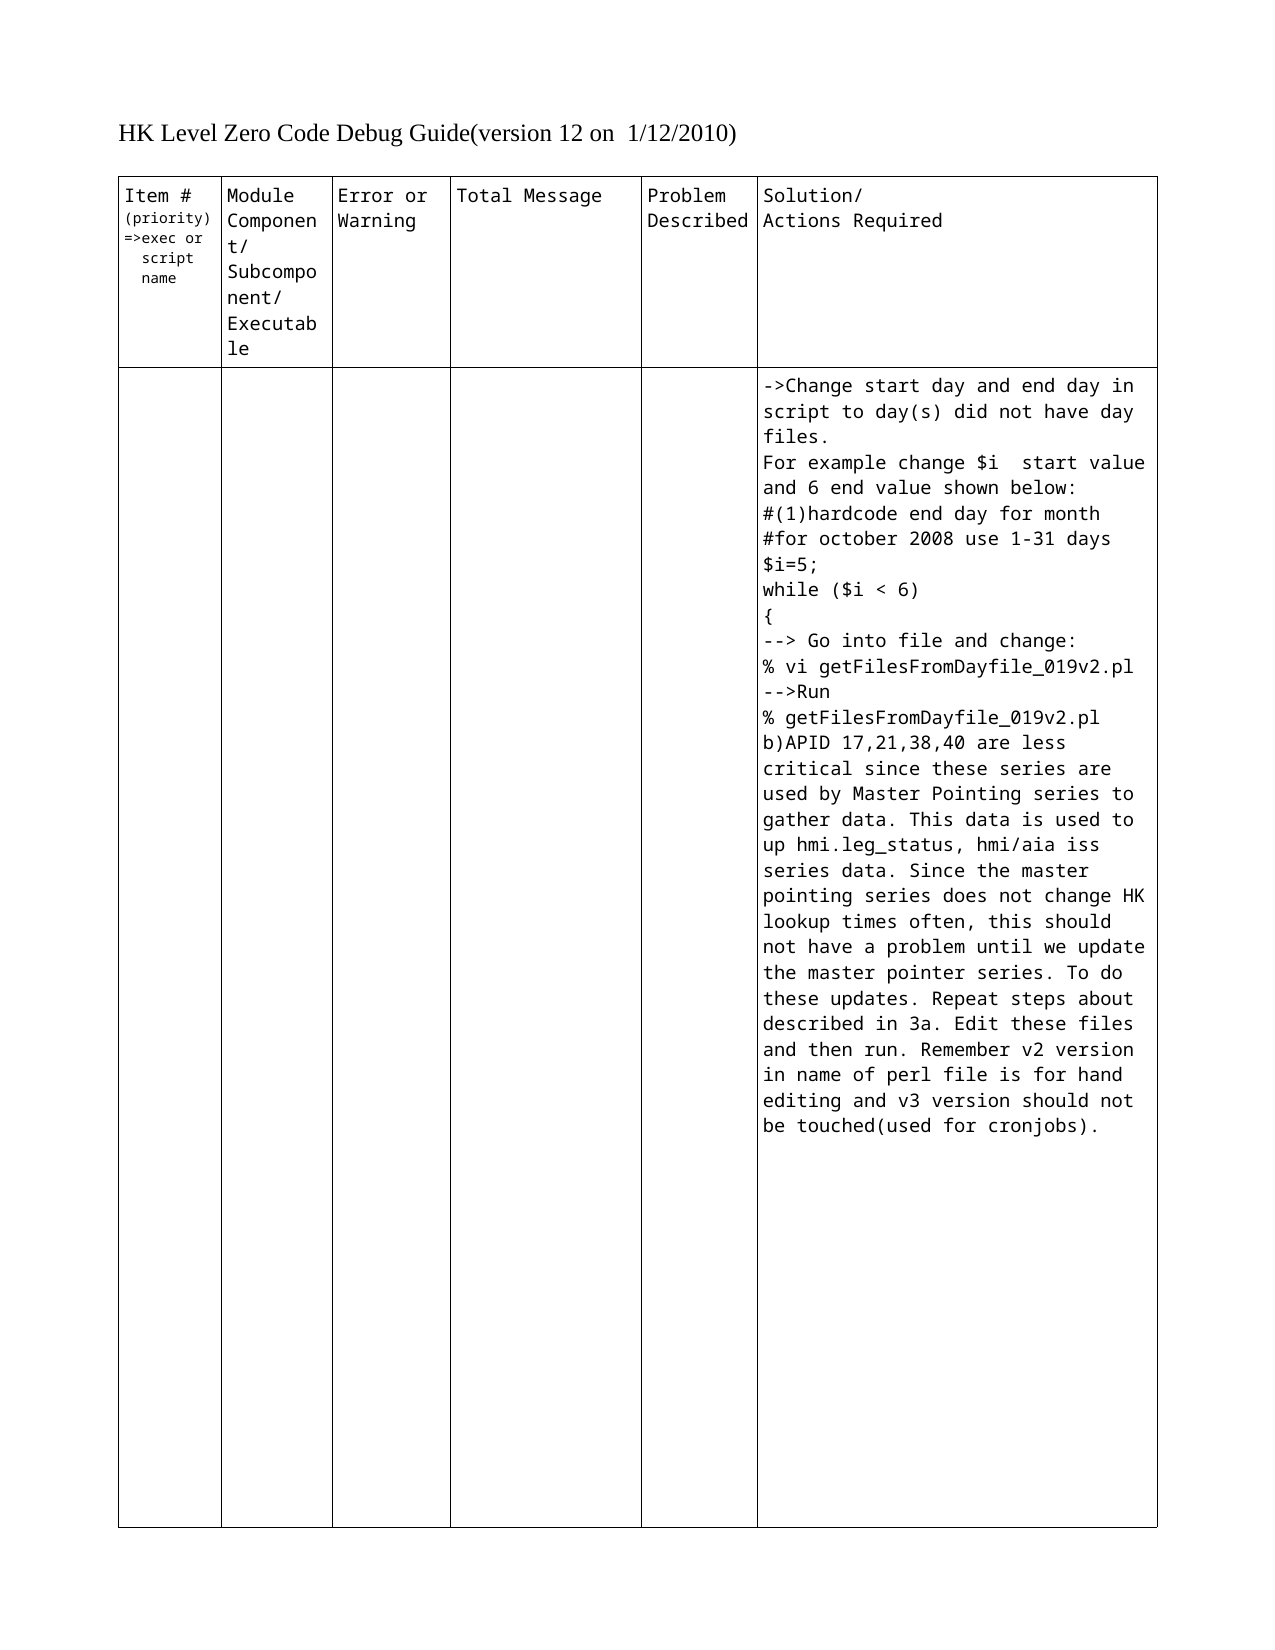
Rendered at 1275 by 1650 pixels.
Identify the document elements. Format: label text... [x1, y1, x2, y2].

table_cell ->Change start day and end day in script to day(s) did not have day files. For example change $i start value and 6 end value shown below: #(1)hardcode end day for month #for october 2008 use 1-31 days $i=5; while ($i < 6) { --> Go into file and change: % vi getFilesFromDayfile_019v2.pl -->Run % getFilesFromDayfile_019v2.pl b)APID 17,21,38,40 are less critical since these series are used by Master Pointing series to gather data. This data is used to up hmi.leg_status, hmi/aia iss series data. Since the master pointing series does not change HK lookup times often, this should not have a problem until we update the master pointer series. To do these updates. Repeat steps about described in 3a. Edit these files and then run. Remember v2 version in name of perl file is for hand editing and v3 version should not be touched(used for cronjobs). [758, 368, 1157, 1527]
table_cell [119, 368, 221, 1527]
table_header Solution/ Actions Required [758, 177, 1157, 367]
table_cell [451, 368, 641, 1527]
table_header Module Component/ Subcomponent/ Executable [222, 177, 332, 367]
table_cell [642, 368, 757, 1527]
table_header Item # (priority) =>exec or script name [119, 177, 221, 367]
table_cell [333, 368, 450, 1527]
table_header Problem Described [642, 177, 757, 367]
table_header Error or Warning [333, 177, 450, 367]
table_cell [222, 368, 332, 1527]
table_header Total Message [451, 177, 641, 367]
